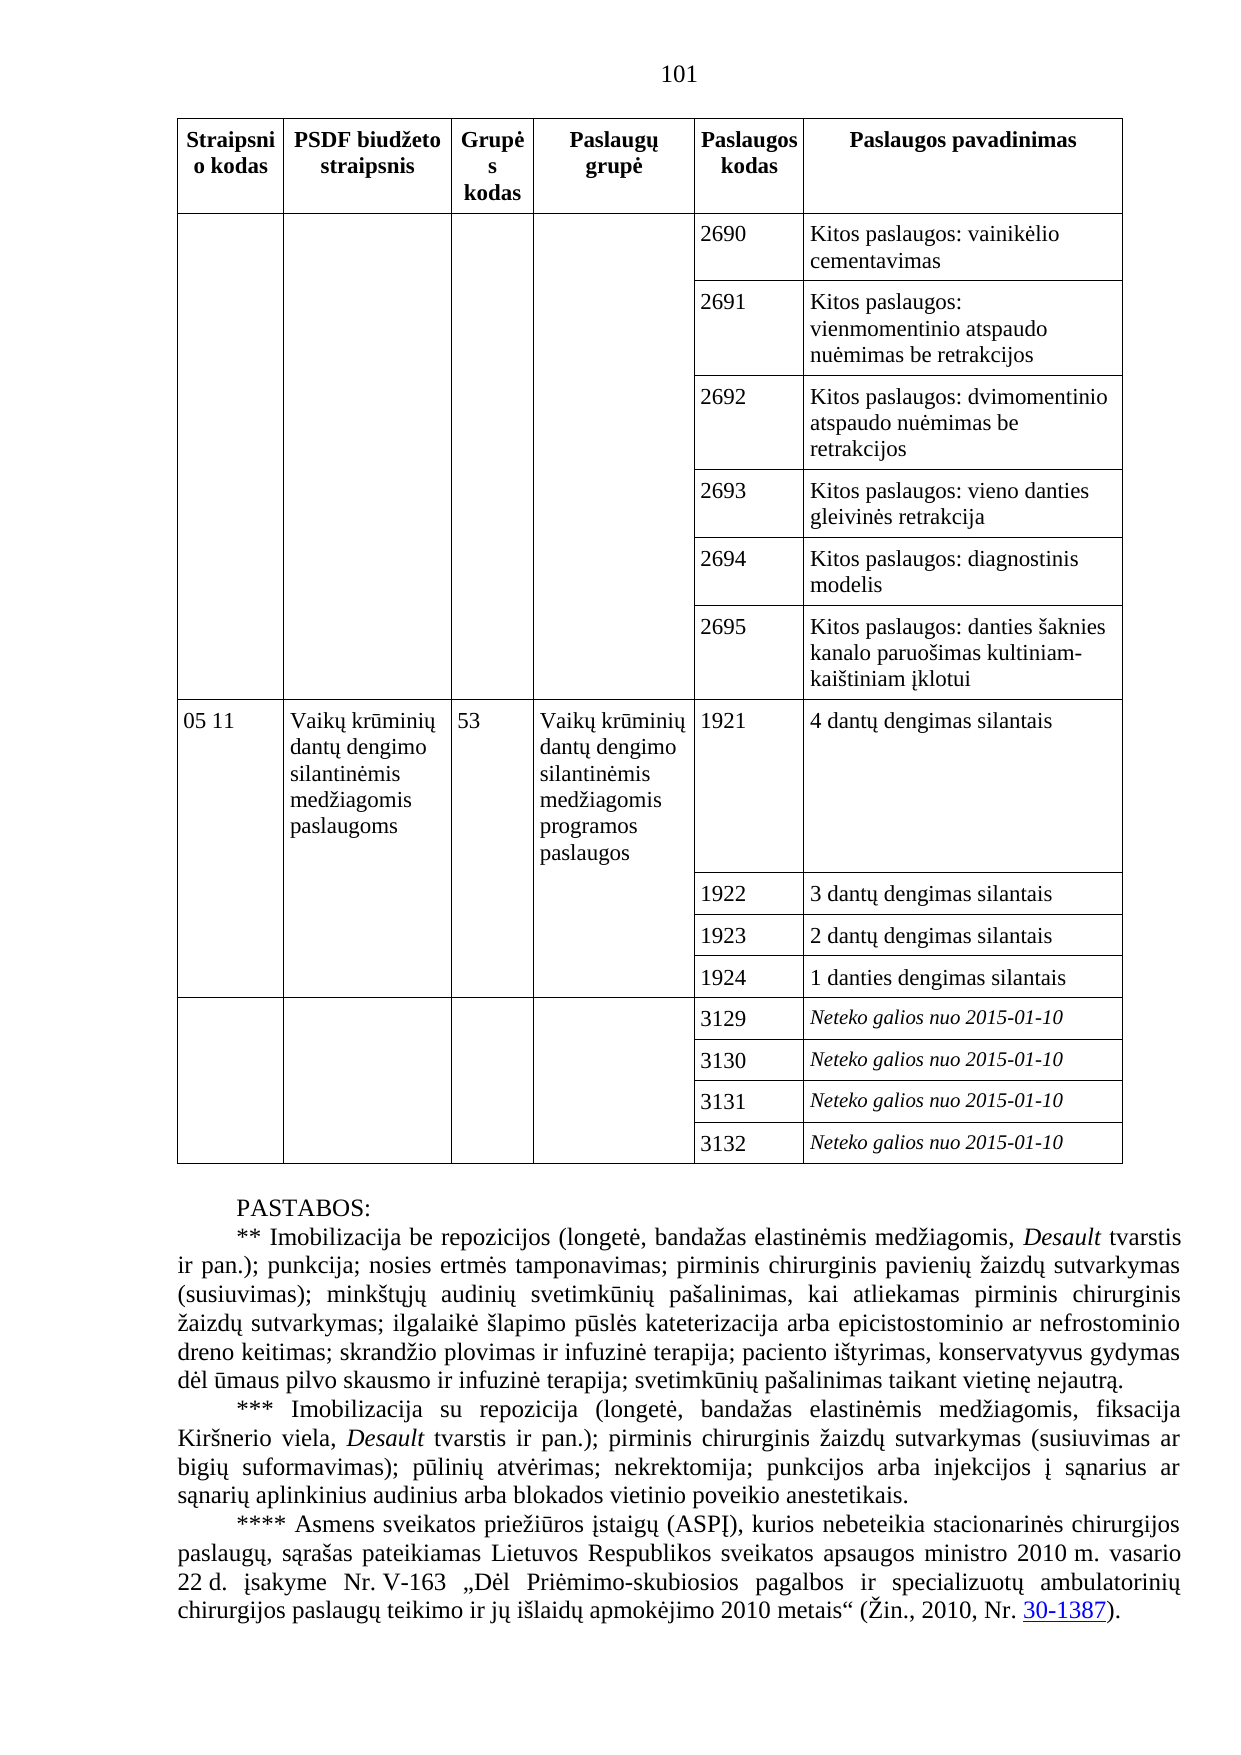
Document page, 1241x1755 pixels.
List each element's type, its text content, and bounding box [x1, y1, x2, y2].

table_cell [534, 914, 694, 955]
table_cell 3131 [695, 1081, 803, 1122]
table_cell [452, 872, 533, 914]
table_cell Kitos paslaugos: vainikėlio cementavimas [804, 214, 1122, 280]
table_cell [534, 537, 694, 605]
table_cell [178, 469, 283, 537]
table_cell [178, 280, 283, 374]
text ** Imobilizacija be repozicijos (longetė, bandažas elastinėmis medžiagomis, Desault tvarstis ir pan.); punkcija; nosies ertmės tamponavimas; pirminis chirurginis pavienių žaizdų sutvarkymas (susiuvimas); minkštųjų audinių svetimkūnių pašalinimas, kai atliekamas pirminis chirurginis žaizdų sutvarkymas; ilgalaikė šlapimo pūslės kateterizacija arba epicistostominio ar nefrostominio dreno keitimas; skrandžio plovimas ir infuzinė terapija; paciento ištyrimas, konservatyvus gydymas dėl ūmaus pilvo skausmo ir infuzinė terapija; svetimkūnių pašalinimas taikant vietinę nejautrą. [177, 1222, 1181, 1394]
table_cell 3130 [695, 1040, 803, 1080]
table_cell [284, 537, 451, 605]
table_cell [284, 872, 451, 914]
table_header PSDF biudžeto straipsnis [284, 119, 451, 212]
table_cell [452, 375, 533, 469]
table_cell [178, 1122, 283, 1163]
table_cell [178, 914, 283, 955]
table_cell 53 [452, 700, 533, 872]
table_cell [534, 955, 694, 997]
table_cell [534, 375, 694, 469]
table_cell 3129 [695, 998, 803, 1038]
table_cell [534, 214, 694, 280]
table_cell [284, 214, 451, 280]
table_cell [534, 605, 694, 699]
table_cell 05 11 [178, 700, 283, 872]
table_cell 3132 [695, 1123, 803, 1163]
table_cell [452, 214, 533, 280]
table_cell [534, 280, 694, 374]
table_cell 2 dantų dengimas silantais [804, 915, 1122, 955]
table_header Paslaugos kodas [695, 119, 803, 212]
table_cell Kitos paslaugos: vienmomentinio atspaudo nuėmimas be retrakcijos [804, 281, 1122, 374]
table_cell [534, 998, 694, 1122]
table_cell 1924 [695, 956, 803, 997]
table_cell [178, 955, 283, 997]
table_cell [452, 1080, 533, 1122]
table_cell [284, 955, 451, 997]
text PASTABOS: [177, 1193, 1181, 1222]
table_cell 1923 [695, 915, 803, 955]
table_cell 2694 [695, 538, 803, 605]
table_cell [178, 214, 283, 280]
table_cell [452, 914, 533, 955]
table_header Paslaugų grupė [534, 119, 694, 212]
table_cell [284, 914, 451, 955]
table_cell Neteko galios nuo 2015-01-10 [804, 1081, 1122, 1122]
table_cell [178, 1080, 283, 1122]
table_cell [452, 955, 533, 997]
table_cell [284, 375, 451, 469]
table_cell [452, 280, 533, 374]
text **** Asmens sveikatos priežiūros įstaigų (ASPĮ), kurios nebeteikia stacionarinės chirurgijos paslaugų, sąrašas pateikiamas Lietuvos Respublikos sveikatos apsaugos ministro 2010 m. vasario 22 d. įsakyme Nr. V-163 „Dėl Priėmimo-skubiosios pagalbos ir specializuotų ambulatorinių chirurgijos paslaugų teikimo ir jų išlaidų apmokėjimo 2010 metais“ (Žin., 2010, Nr. 30-1387). [177, 1509, 1181, 1624]
table_cell Kitos paslaugos: dvimomentinio atspaudo nuėmimas be retrakcijos [804, 376, 1122, 469]
table_cell 1 danties dengimas silantais [804, 956, 1122, 997]
table_cell Kitos paslaugos: diagnostinis modelis [804, 538, 1122, 605]
table_cell [534, 872, 694, 914]
table_header Paslaugos pavadinimas [804, 119, 1122, 212]
table_cell [284, 605, 451, 699]
table_cell [284, 280, 451, 374]
table_cell [178, 537, 283, 605]
table_cell Neteko galios nuo 2015-01-10 [804, 998, 1122, 1038]
table_cell [178, 1039, 283, 1080]
table_cell [452, 1122, 533, 1163]
table_cell [178, 998, 283, 1038]
table_cell [534, 1122, 694, 1163]
table_header Grupės kodas [452, 119, 533, 212]
table_cell 1921 [695, 700, 803, 872]
table_cell Kitos paslaugos: vieno danties gleivinės retrakcija [804, 470, 1122, 537]
table_cell [534, 469, 694, 537]
table_cell 2690 [695, 214, 803, 280]
table_cell [452, 998, 533, 1038]
table_cell Vaikų krūminių dantų dengimo silantinėmis medžiagomis programos paslaugos [534, 700, 694, 872]
table_cell 3 dantų dengimas silantais [804, 873, 1122, 914]
table_cell [452, 537, 533, 605]
table_cell 1922 [695, 873, 803, 914]
table_cell [178, 872, 283, 914]
table_cell 4 dantų dengimas silantais [804, 700, 1122, 872]
table_cell Vaikų krūminių dantų dengimo silantinėmis medžiagomis paslaugoms [284, 700, 451, 872]
table_cell [452, 469, 533, 537]
table_cell Kitos paslaugos: danties šaknies kanalo paruošimas kultiniam-kaištiniam įklotui [804, 606, 1122, 699]
table_cell [284, 998, 451, 1163]
table_cell 2693 [695, 470, 803, 537]
text *** Imobilizacija su repozicija (longetė, bandažas elastinėmis medžiagomis, fiksacija Kiršnerio viela, Desault tvarstis ir pan.); pirminis chirurginis žaizdų sutvarkymas (susiuvimas ar bigių suformavimas); pūlinių atvėrimas; nekrektomija; punkcijos arba injekcijos į sąnarius ar sąnarių aplinkinius audinius arba blokados vietinio poveikio anestetikais. [177, 1394, 1181, 1509]
table_header Straipsnio kodas [178, 119, 283, 212]
table_cell 2691 [695, 281, 803, 374]
table_cell Neteko galios nuo 2015-01-10 [804, 1040, 1122, 1080]
table_cell 2692 [695, 376, 803, 469]
table_cell Neteko galios nuo 2015-01-10 [804, 1123, 1122, 1163]
table_cell [452, 1039, 533, 1080]
table_cell [178, 375, 283, 469]
table_cell [452, 605, 533, 699]
table_cell 2695 [695, 606, 803, 699]
table_cell [284, 469, 451, 537]
table_cell [178, 605, 283, 699]
